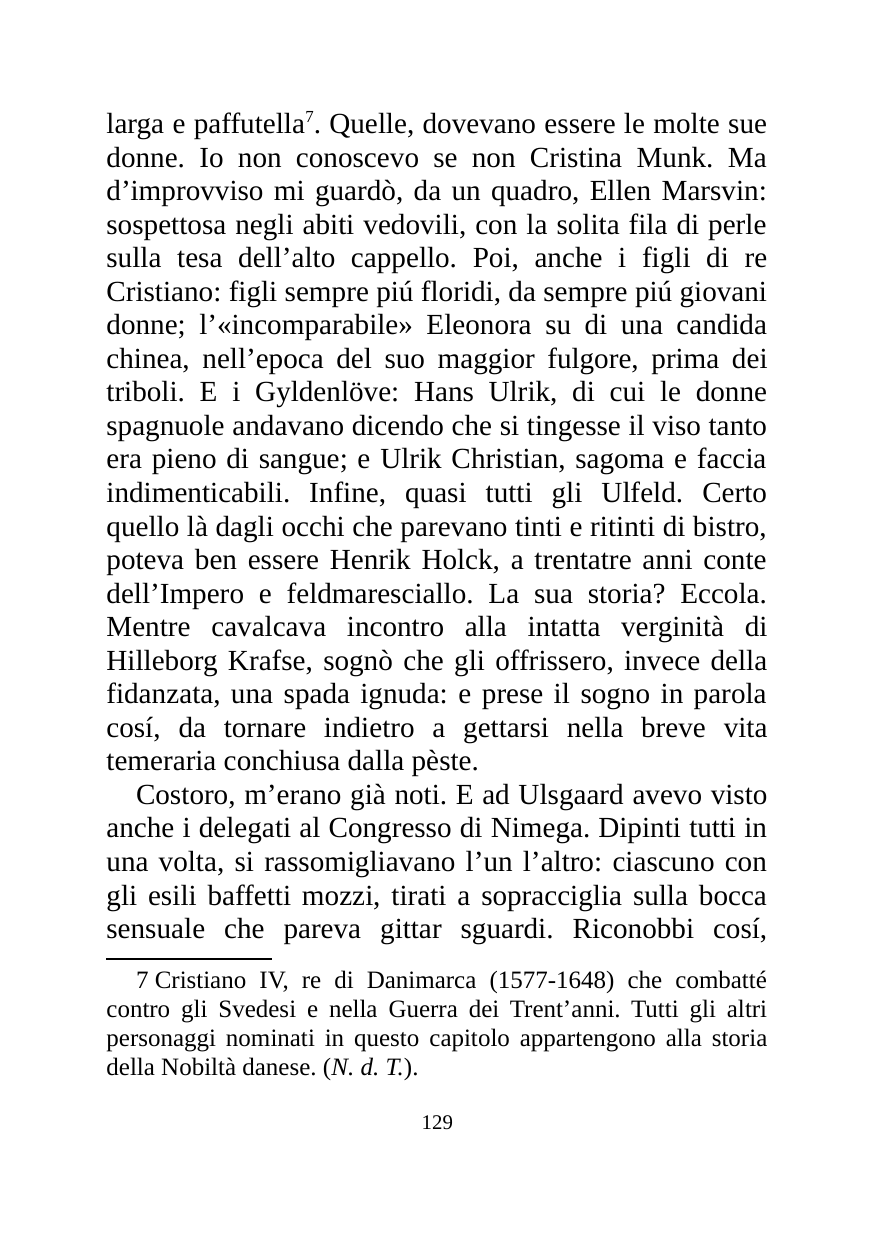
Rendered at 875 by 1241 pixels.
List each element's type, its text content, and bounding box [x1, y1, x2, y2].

text larga e paffutella. Quelle, dovevano essere le molte sue donne. Io non conoscevo se non Cristina Munk. Ma d’improvviso mi guardò, da un quadro, Ellen Marsvin: sospettosa negli abiti vedovili, con la solita fila di perle sulla tesa dell’alto cappello. Poi, anche i figli di re Cristiano: figli sempre piú floridi, da sempre piú giovani donne; l’«incomparabile» Eleonora su di una candida chinea, nell’epoca del suo maggior fulgore, prima dei triboli. E i Gyldenlöve: Hans Ulrik, di cui le donne spagnuole andavano dicendo che si tingesse il viso tanto era pieno di sangue; e Ulrik Christian, sagoma e faccia indimenticabili. Infine, quasi tutti gli Ulfeld. Certo quello là dagli occhi che parevano tinti e ritinti di bistro, poteva ben essere Henrik Holck, a trentatre anni conte dell’Impero e feldmaresciallo. La sua storia? Eccola. Mentre cavalcava incontro alla intatta verginità di Hilleborg Krafse, sognò che gli offrissero, invece della fidanzata, una spada ignuda: e prese il sogno in parola cosí, da tornare indietro a gettarsi nella breve vita temeraria conchiusa dalla pèste. [106, 106, 768, 777]
text Costoro, m’erano già noti. E ad Ulsgaard avevo visto anche i delegati al Congresso di Nimega. Dipinti tutti in una volta, si rassomigliavano l’un l’altro: ciascuno con gli esili baffetti mozzi, tirati a sopracciglia sulla bocca sensuale che pareva gittar sguardi. Riconobbi cosí, [106, 777, 768, 945]
text Cristiano IV, re di Danimarca (1577-1648) che combatté contro gli Svedesi e nella Guerra dei Trent’anni. Tutti gli altri personaggi nominati in questo capitolo appartengono alla storia della Nobiltà danese. (N. d. T.). [106, 965, 768, 1080]
